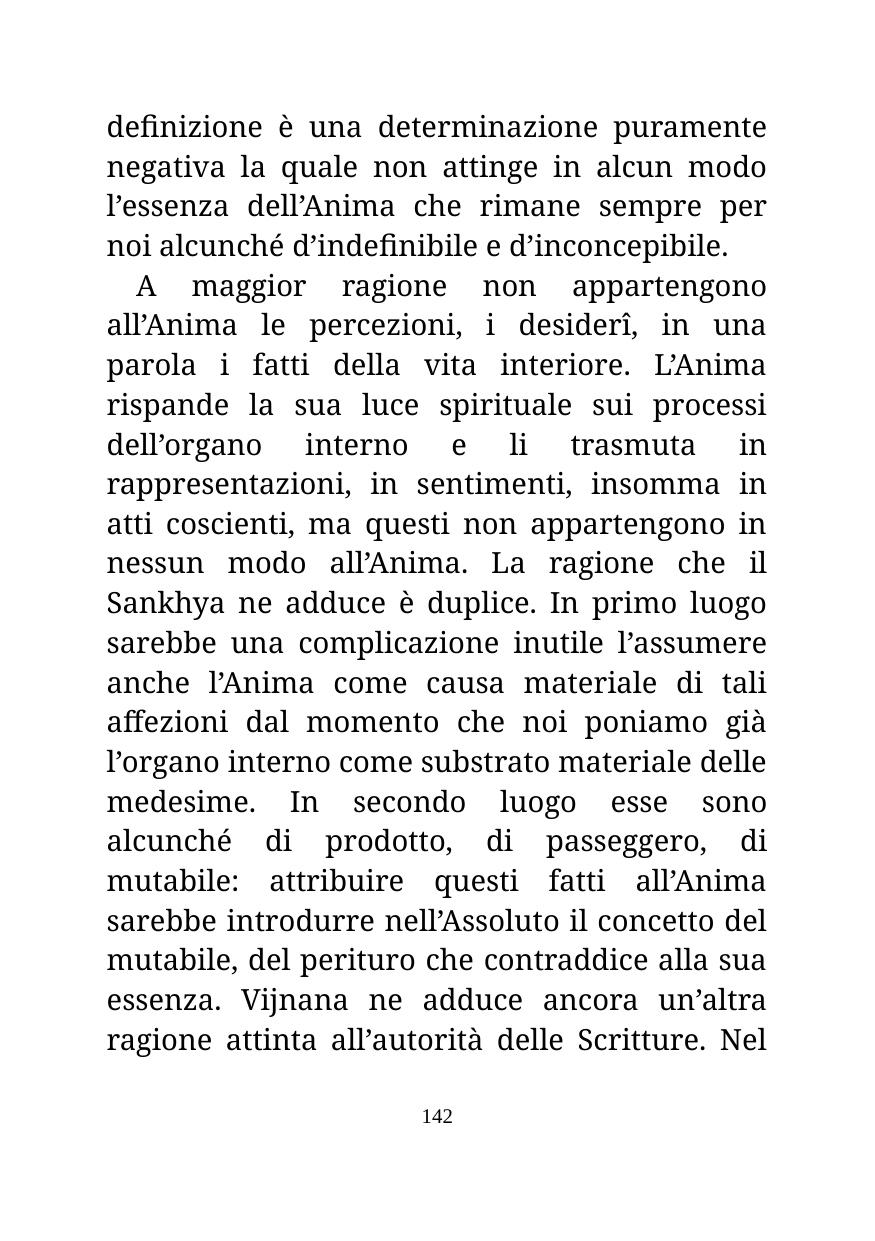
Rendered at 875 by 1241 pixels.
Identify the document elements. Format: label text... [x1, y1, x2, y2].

text A maggior ragione non appartengono all’Anima le percezioni, i desiderî, in una parola i fatti della vita interiore. L’Anima rispande la sua luce spirituale sui processi dell’organo interno e li trasmuta in rappresentazioni, in sentimenti, insomma in atti coscienti, ma questi non appartengono in nessun modo all’Anima. La ragione che il Sankhya ne adduce è duplice. In primo luogo sarebbe una complicazione inutile l’assumere anche l’Anima come causa materiale di tali affezioni dal momento che noi poniamo già l’organo interno come substrato materiale delle medesime. In secondo luogo esse sono alcunché di prodotto, di passeggero, di mutabile: attribuire questi fatti all’Anima sarebbe introdurre nell’Assoluto il concetto del mutabile, del perituro che contraddice alla sua essenza. Vijnana ne adduce ancora un’altra ragione attinta all’autorità delle Scritture. Nel [106, 265, 768, 1059]
text definizione è una determinazione puramente negativa la quale non attinge in alcun modo l’essenza dell’Anima che rimane sempre per noi alcunché d’indefinibile e d’inconcepibile. [106, 106, 768, 265]
